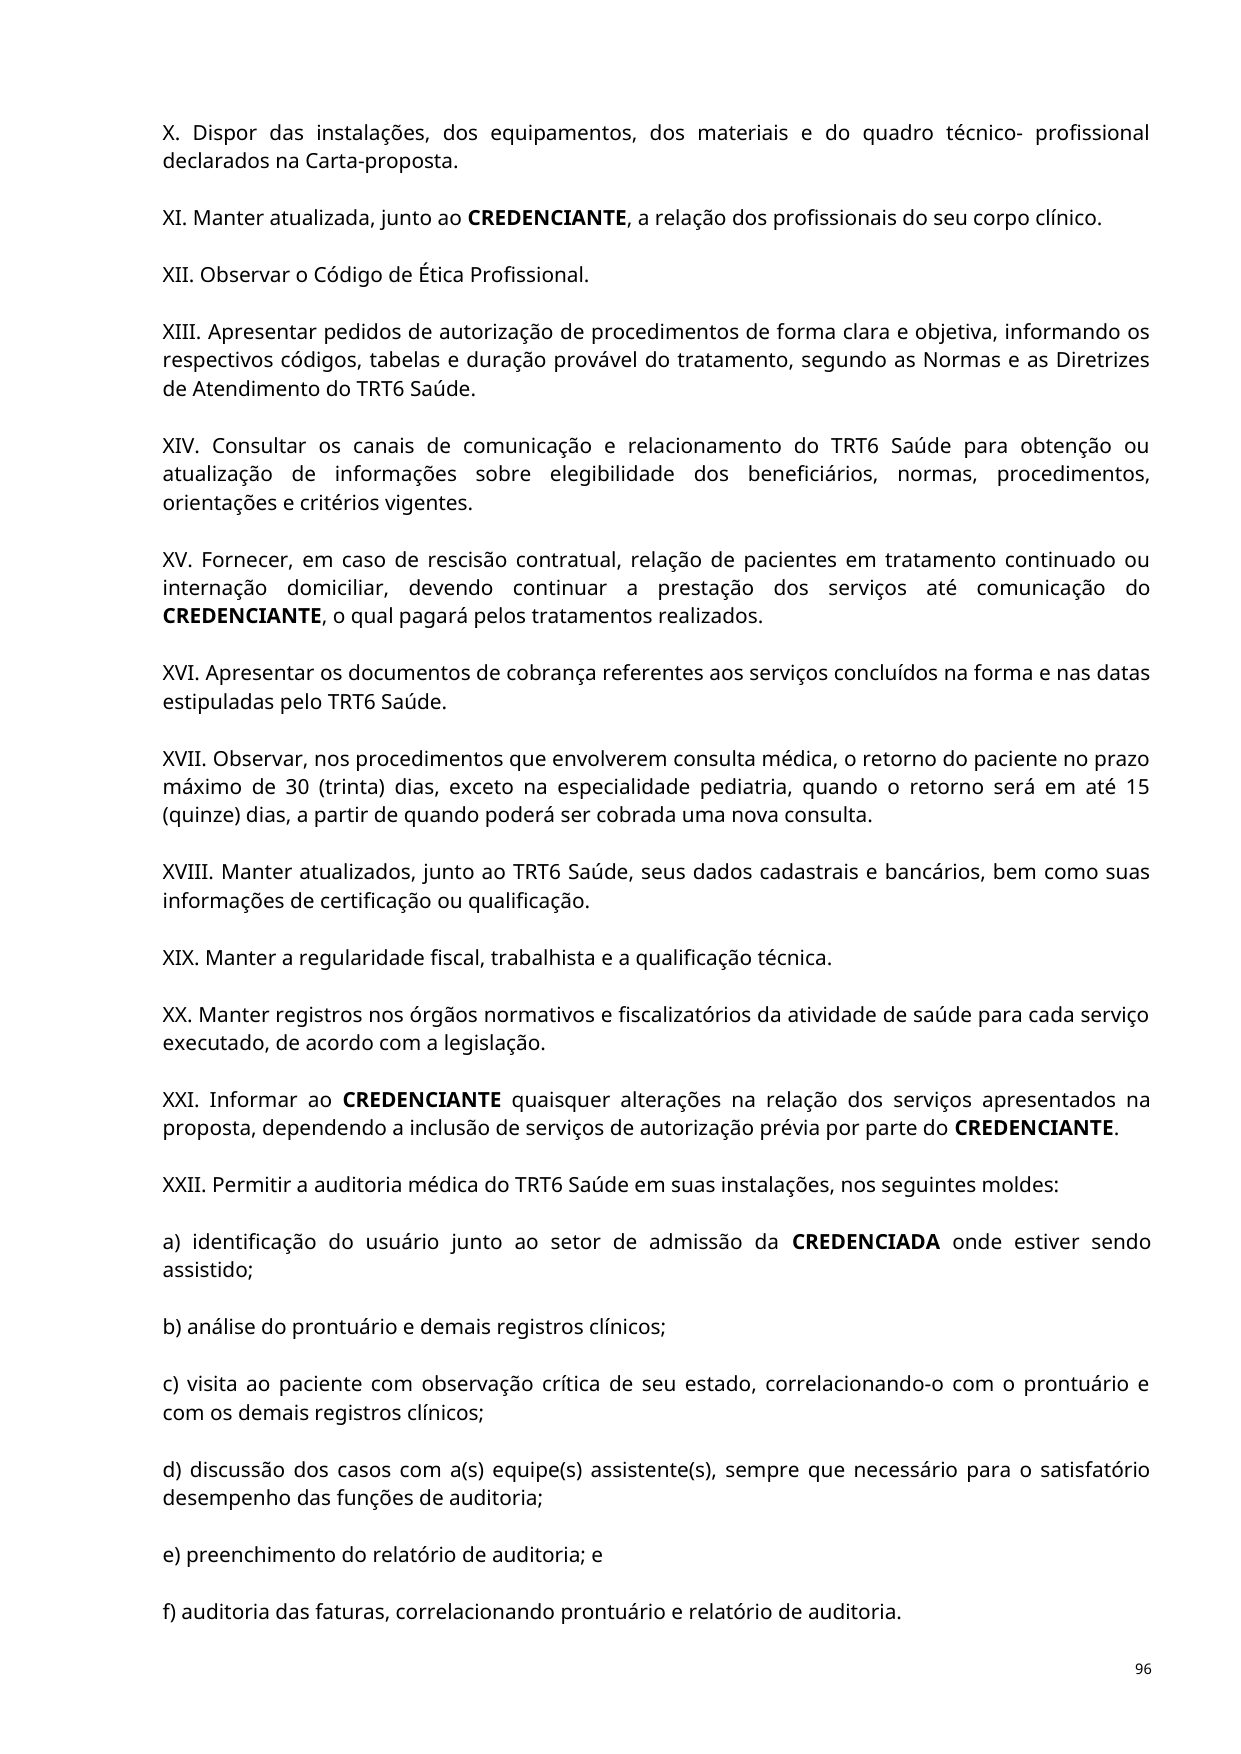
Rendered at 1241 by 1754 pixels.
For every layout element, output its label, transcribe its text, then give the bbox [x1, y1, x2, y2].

text d) discussão dos casos com a(s) equipe(s) assistente(s), sempre que necessário para o satisfatório desempenho das funções de auditoria; [162, 1455, 1152, 1512]
text XVIII. Manter atualizados, junto ao TRT6 Saúde, seus dados cadastrais e bancários, bem como suas informações de certificação ou qualificação. [162, 857, 1152, 914]
text a) identificação do usuário junto ao setor de admissão da CREDENCIADA onde estiver sendo assistido; [162, 1227, 1152, 1284]
text X. Dispor das instalações, dos equipamentos, dos materiais e do quadro técnico- profissional declarados na Carta-proposta. [162, 118, 1152, 175]
text XXII. Permitir a auditoria médica do TRT6 Saúde em suas instalações, nos seguintes moldes: [162, 1170, 1152, 1199]
text f) auditoria das faturas, correlacionando prontuário e relatório de auditoria. [162, 1597, 1152, 1625]
text XV. Fornecer, em caso de rescisão contratual, relação de pacientes em tratamento continuado ou internação domiciliar, devendo continuar a prestação dos serviços até comunicação do CREDENCIANTE, o qual pagará pelos tratamentos realizados. [162, 545, 1152, 630]
text XIII. Apresentar pedidos de autorização de procedimentos de forma clara e objetiva, informando os respectivos códigos, tabelas e duração provável do tratamento, segundo as Normas e as Diretrizes de Atendimento do TRT6 Saúde. [162, 317, 1152, 402]
text XVI. Apresentar os documentos de cobrança referentes aos serviços concluídos na forma e nas datas estipuladas pelo TRT6 Saúde. [162, 658, 1152, 715]
text XII. Observar o Código de Ética Profissional. [162, 260, 1152, 289]
text XX. Manter registros nos órgãos normativos e fiscalizatórios da atividade de saúde para cada serviço executado, de acordo com a legislação. [162, 1000, 1152, 1057]
text XXI. Informar ao CREDENCIANTE quaisquer alterações na relação dos serviços apresentados na proposta, dependendo a inclusão de serviços de autorização prévia por parte do CREDENCIANTE. [162, 1085, 1152, 1142]
text b) análise do prontuário e demais registros clínicos; [162, 1312, 1152, 1341]
text XI. Manter atualizada, junto ao CREDENCIANTE, a relação dos profissionais do seu corpo clínico. [162, 203, 1152, 232]
text e) preenchimento do relatório de auditoria; e [162, 1540, 1152, 1568]
text XIV. Consultar os canais de comunicação e relacionamento do TRT6 Saúde para obtenção ou atualização de informações sobre elegibilidade dos beneficiários, normas, procedimentos, orientações e critérios vigentes. [162, 431, 1152, 516]
text XIX. Manter a regularidade fiscal, trabalhista e a qualificação técnica. [162, 943, 1152, 971]
text c) visita ao paciente com observação crítica de seu estado, correlacionando-o com o prontuário e com os demais registros clínicos; [162, 1369, 1152, 1426]
text XVII. Observar, nos procedimentos que envolverem consulta médica, o retorno do paciente no prazo máximo de 30 (trinta) dias, exceto na especialidade pediatria, quando o retorno será em até 15 (quinze) dias, a partir de quando poderá ser cobrada uma nova consulta. [162, 744, 1152, 829]
